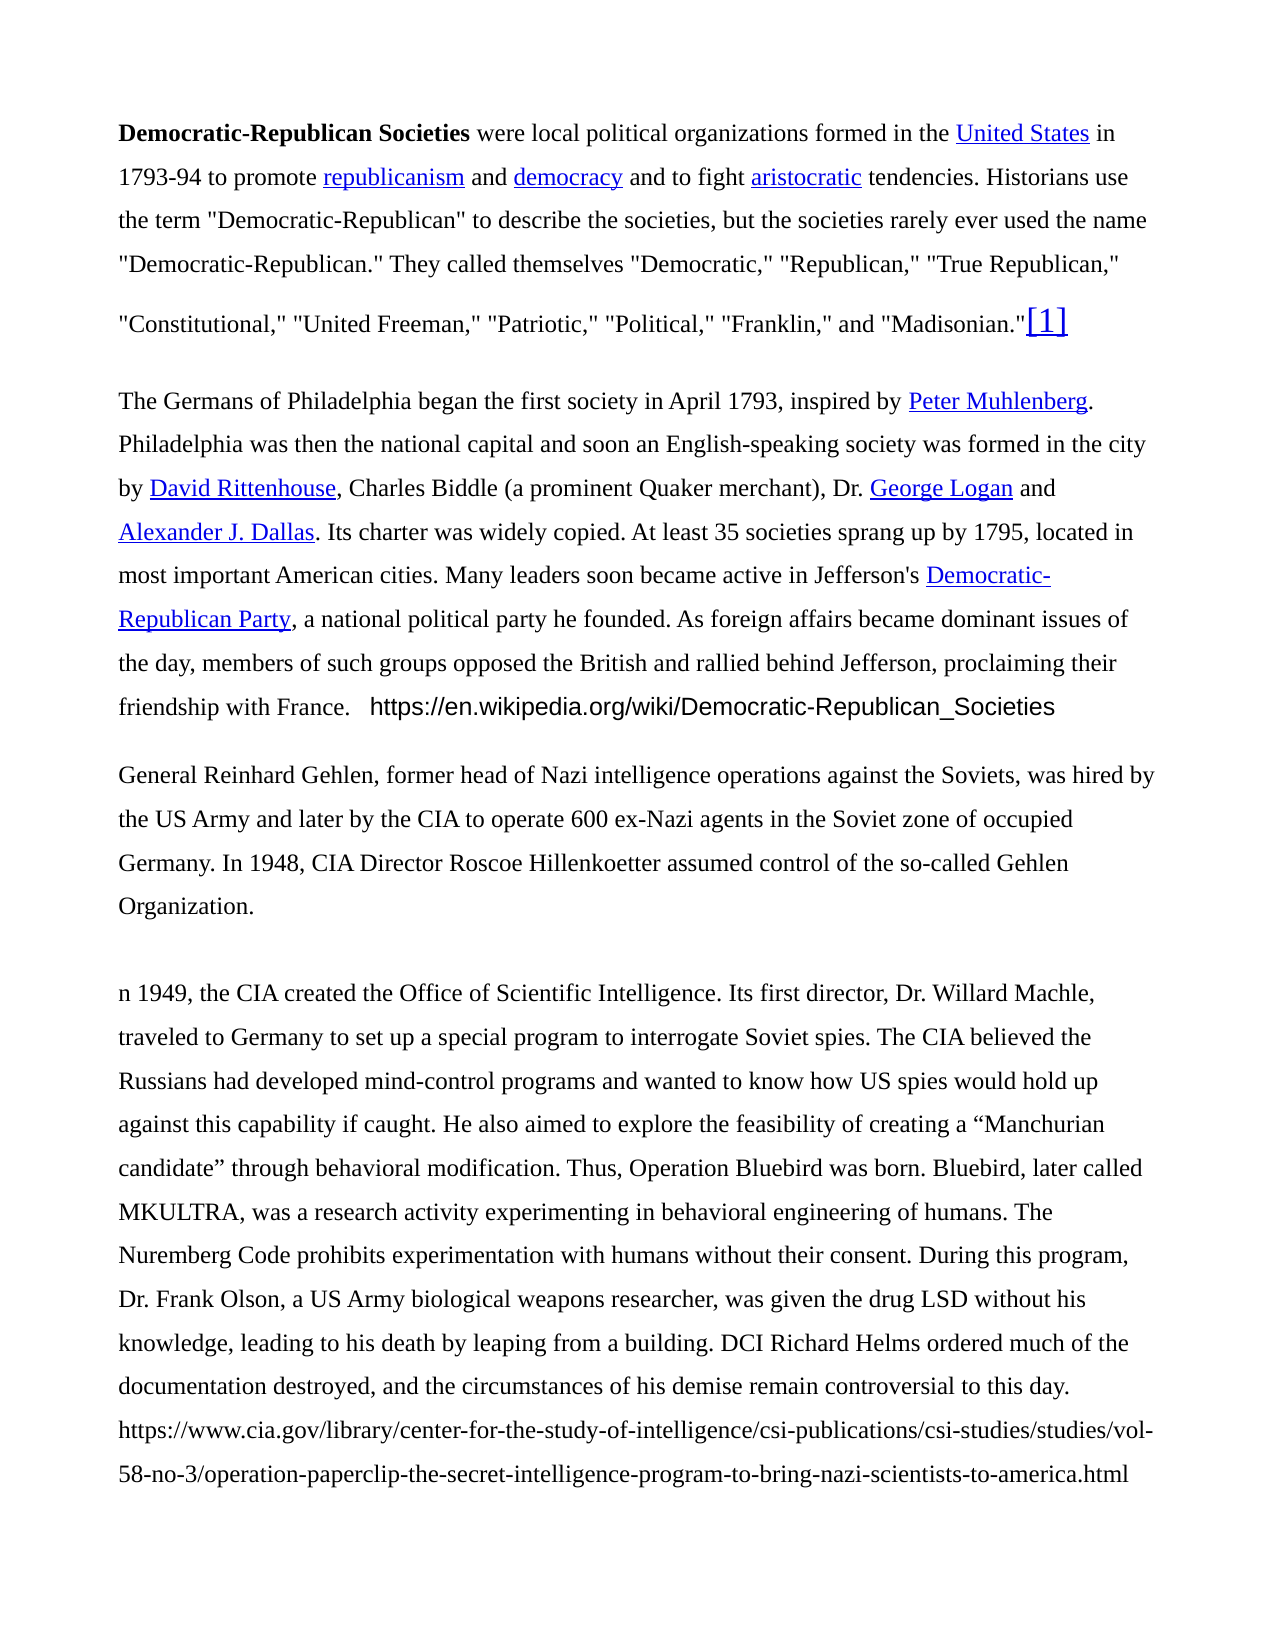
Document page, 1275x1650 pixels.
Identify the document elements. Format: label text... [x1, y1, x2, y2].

text General Reinhard Gehlen, former head of Nazi intelligence operations against the Soviets, was hired by the US Army and later by the CIA to operate 600 ex-Nazi agents in the Soviet zone of occupied Germany. In 1948, CIA Director Roscoe Hillenkoetter assumed control of the so-called Gehlen Organization. [118, 760, 1157, 920]
text n 1949, the CIA created the Office of Scientific Intelligence. Its first director, Dr. Willard Machle, traveled to Germany to set up a special program to interrogate Soviet spies. The CIA believed the Russians had developed mind-control programs and wanted to know how US spies would hold up against this capability if caught. He also aimed to explore the feasibility of creating a “Manchurian candidate” through behavioral modification. Thus, Operation Bluebird was born. Bluebird, later called MKULTRA, was a research activity experimenting in behavioral engineering of humans. The Nuremberg Code prohibits experimentation with humans without their consent. During this program, Dr. Frank Olson, a US Army biological weapons researcher, was given the drug LSD without his knowledge, leading to his death by leaping from a building. DCI Richard Helms ordered much of the documentation destroyed, and the circumstances of his demise remain controversial to this day. https://www.cia.gov/library/center-for-the-study-of-intelligence/csi-publications/csi-studies/studies/vol-58-no-3/operation-paperclip-the-secret-intelligence-program-to-bring-nazi-scientists-to-america.html [118, 978, 1157, 1487]
text Democratic-Republican Societies were local political organizations formed in the United States in 1793-94 to promote republicanism and democracy and to fight aristocratic tendencies. Historians use the term "Democratic-Republican" to describe the societies, but the societies rarely ever used the name "Democratic-Republican." They called themselves "Democratic," "Republican," "True Republican," "Constitutional," "United Freeman," "Patriotic," "Political," "Franklin," and "Madisonian."[1] [118, 118, 1157, 340]
text The Germans of Philadelphia began the first society in April 1793, inspired by Peter Muhlenberg. Philadelphia was then the national capital and soon an English-speaking society was formed in the city by David Rittenhouse, Charles Biddle (a prominent Quaker merchant), Dr. George Logan and Alexander J. Dallas. Its charter was widely copied. At least 35 societies sprang up by 1795, located in most important American cities. Many leaders soon became active in Jefferson's Democratic-Republican Party, a national political party he founded. As foreign affairs became dominant issues of the day, members of such groups opposed the British and rallied behind Jefferson, proclaiming their friendship with France. https://en.wikipedia.org/wiki/Democratic-Republican_Societies [118, 386, 1157, 720]
